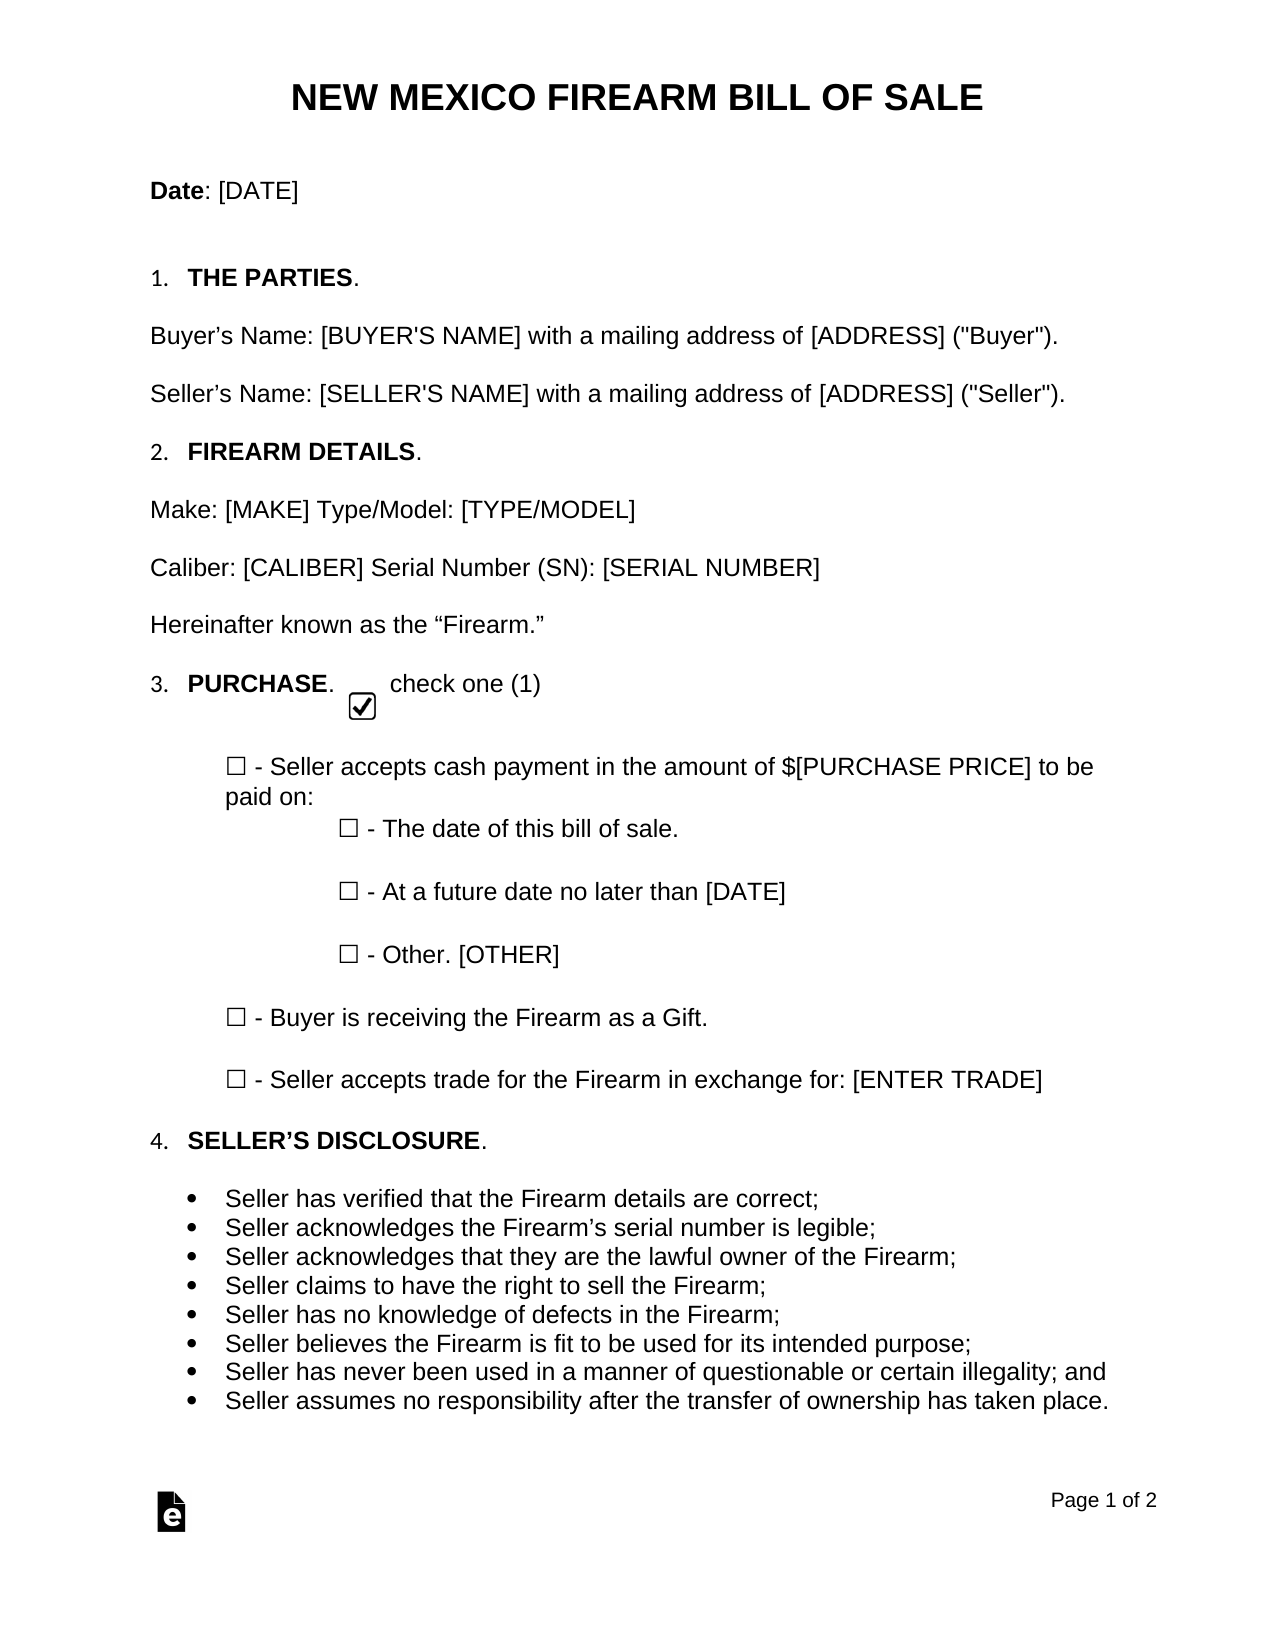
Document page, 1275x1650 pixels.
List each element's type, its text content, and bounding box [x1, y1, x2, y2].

list SELLER’S DISCLOSURE. [150, 1125, 1125, 1156]
text NEW MEXICO FIREARM BILL OF SALE [150, 75, 1125, 118]
text ☐ - Seller accepts trade for the Firearm in exchange for: [ENTER TRADE] [225, 1062, 1125, 1096]
list Seller assumes no responsibility after the transfer of ownership has taken place. [187, 1386, 1125, 1415]
text Hereinafter known as the “Firearm.” [150, 610, 1125, 639]
text Caliber: [CALIBER] Serial Number (SN): [SERIAL NUMBER] [150, 553, 1125, 582]
list Buyer’s Name: [BUYER'S NAME] with a mailing address of [ADDRESS] ("Buyer"). [150, 321, 1125, 350]
list Seller claims to have the right to sell the Firearm; [187, 1271, 1125, 1300]
text ☐ - Other. [OTHER] [337, 937, 1125, 971]
list THE PARTIES. [150, 262, 1125, 292]
text ☐ - The date of this bill of sale. [337, 811, 1125, 845]
list Seller’s Name: [SELLER'S NAME] with a mailing address of [ADDRESS] ("Seller"). [150, 379, 1125, 407]
list FIREARM DETAILS. [150, 436, 1125, 467]
text ☐ - At a future date no later than [DATE] [337, 874, 1125, 908]
list Seller has never been used in a manner of questionable or certain illegality; and [187, 1357, 1125, 1386]
text Make: [MAKE] Type/Model: [TYPE/MODEL] [150, 495, 1125, 524]
text ☐ - Buyer is receiving the Firearm as a Gift. [225, 999, 1125, 1033]
list Seller acknowledges that they are the lawful owner of the Firearm; [187, 1242, 1125, 1271]
list Seller has verified that the Firearm details are correct; [187, 1184, 1125, 1213]
list Seller has no knowledge of defects in the Firearm; [187, 1300, 1125, 1328]
list Seller believes the Firearm is fit to be used for its intended purpose; [187, 1328, 1125, 1357]
list Seller acknowledges the Firearm’s serial number is legible; [187, 1213, 1125, 1242]
text Date: [DATE] [150, 176, 1125, 204]
text ☐ - Seller accepts cash payment in the amount of $[PURCHASE PRICE] to be paid on: [225, 748, 1125, 811]
list PURCHASE. check one (1) [150, 668, 1125, 719]
